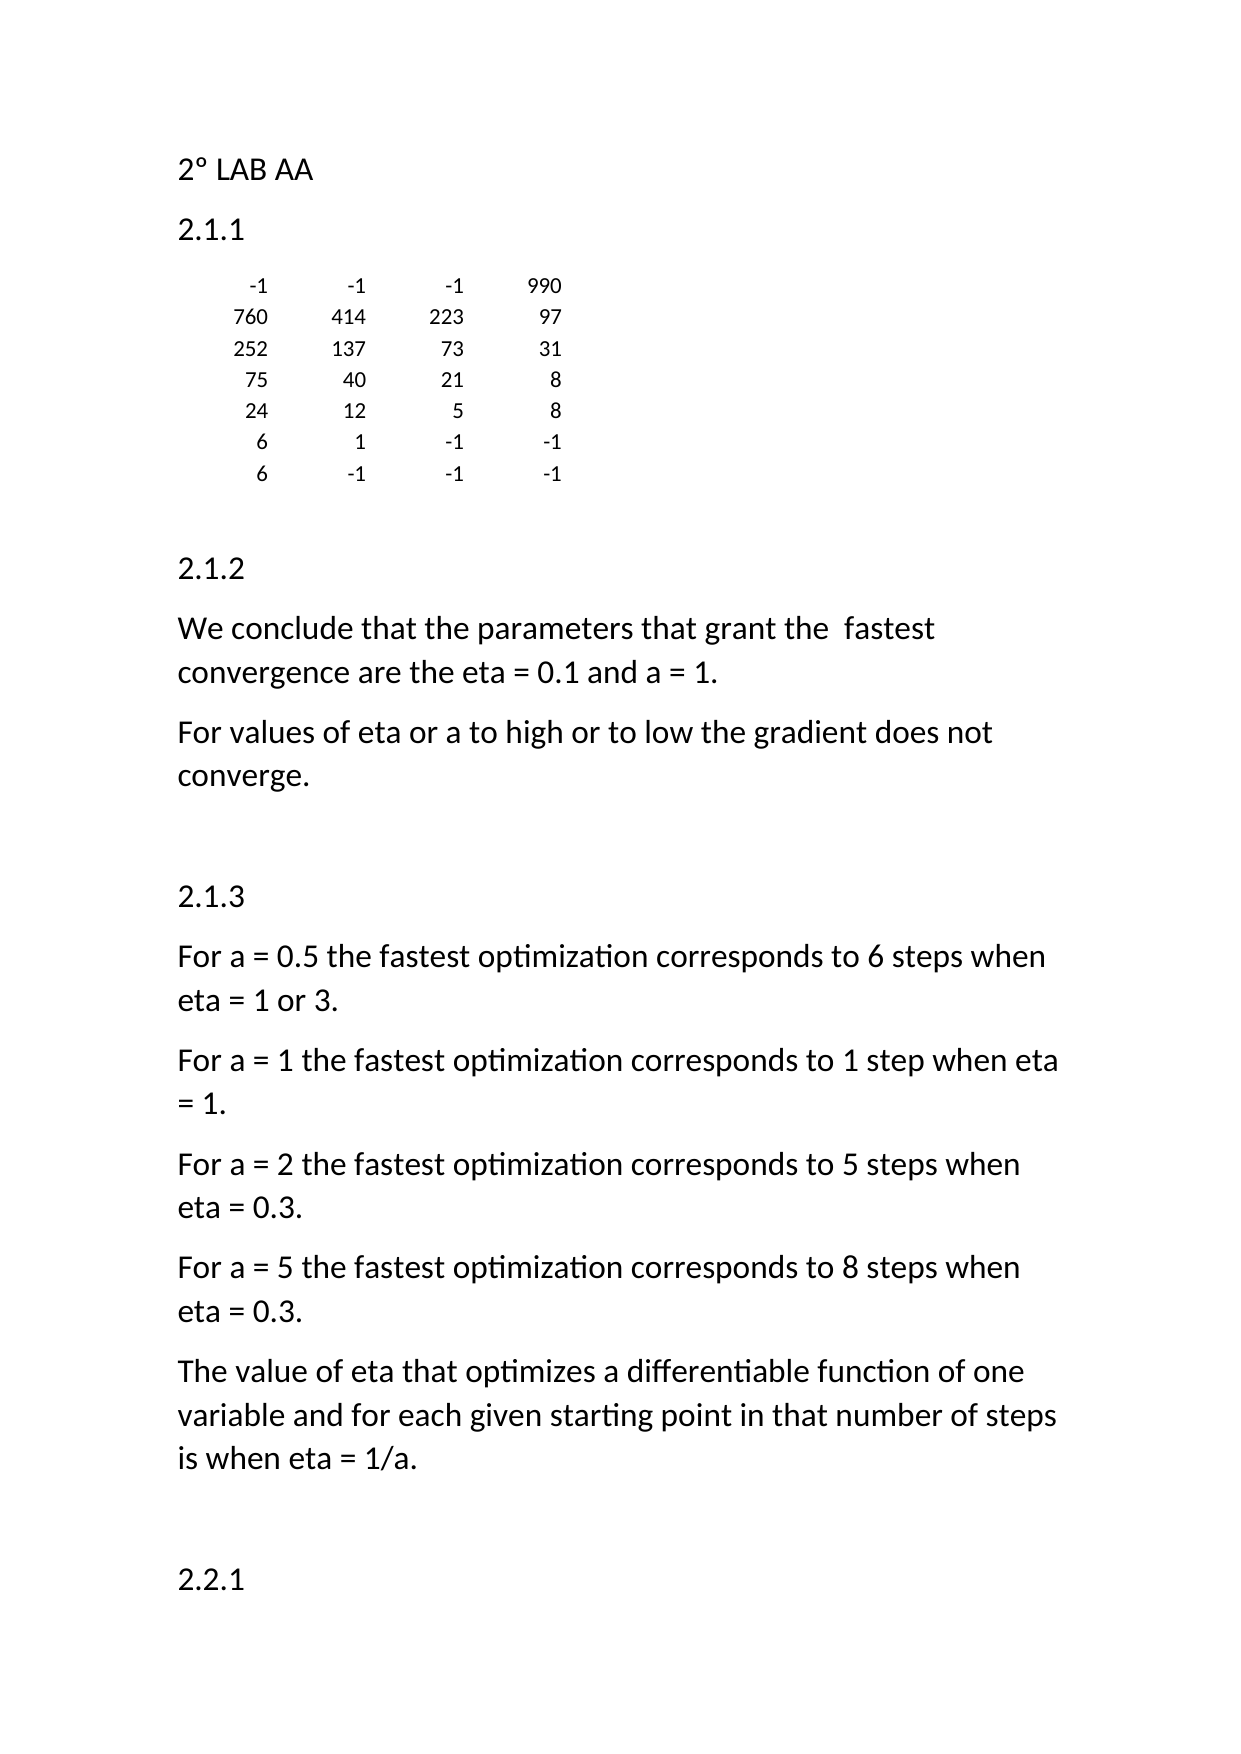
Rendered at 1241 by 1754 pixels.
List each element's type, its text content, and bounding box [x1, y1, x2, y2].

table_cell -1 [275, 456, 373, 487]
text For a = 2 the fastest optimization corresponds to 5 steps when eta = 0.3. [177, 1143, 1063, 1227]
table_header -1 [373, 268, 471, 299]
table_cell 24 [177, 393, 275, 424]
text 2.1.2 [177, 547, 1063, 588]
text 2.1.1 [177, 208, 1063, 248]
table_cell 760 [177, 299, 275, 331]
text For a = 5 the fastest optimization corresponds to 8 steps when eta = 0.3. [177, 1246, 1063, 1331]
table_header -1 [177, 268, 275, 299]
table_cell 6 [177, 456, 275, 487]
text 2.1.3 [177, 875, 1063, 916]
table_cell -1 [373, 424, 471, 456]
text 2º LAB AA [177, 148, 1063, 188]
table_header 990 [471, 268, 569, 299]
text We conclude that the parameters that grant the fastest convergence are the eta = 0.1 and a = 1. [177, 607, 1063, 691]
text The value of eta that optimizes a differentiable function of one variable and for each given starting point in that number of steps is when eta = 1/a. [177, 1350, 1063, 1478]
table_cell 1 [275, 424, 373, 456]
table_cell 6 [177, 424, 275, 456]
text For a = 1 the fastest optimization corresponds to 1 step when eta = 1. [177, 1039, 1063, 1123]
table_cell 252 [177, 331, 275, 362]
table_cell 5 [373, 393, 471, 424]
text For values of eta or a to high or to low the gradient does not converge. [177, 711, 1063, 795]
table_cell 8 [471, 393, 569, 424]
table_cell 223 [373, 299, 471, 331]
table_cell 40 [275, 362, 373, 393]
table_cell 73 [373, 331, 471, 362]
table_cell 12 [275, 393, 373, 424]
table_cell 31 [471, 331, 569, 362]
table_cell 75 [177, 362, 275, 393]
table_cell -1 [471, 424, 569, 456]
text 2.2.1 [177, 1558, 1063, 1598]
table_cell 97 [471, 299, 569, 331]
table_cell -1 [471, 456, 569, 487]
table_cell -1 [373, 456, 471, 487]
table_cell 21 [373, 362, 471, 393]
table_header -1 [275, 268, 373, 299]
table_cell 8 [471, 362, 569, 393]
table_cell 414 [275, 299, 373, 331]
table_cell 137 [275, 331, 373, 362]
text For a = 0.5 the fastest optimization corresponds to 6 steps when eta = 1 or 3. [177, 935, 1063, 1019]
